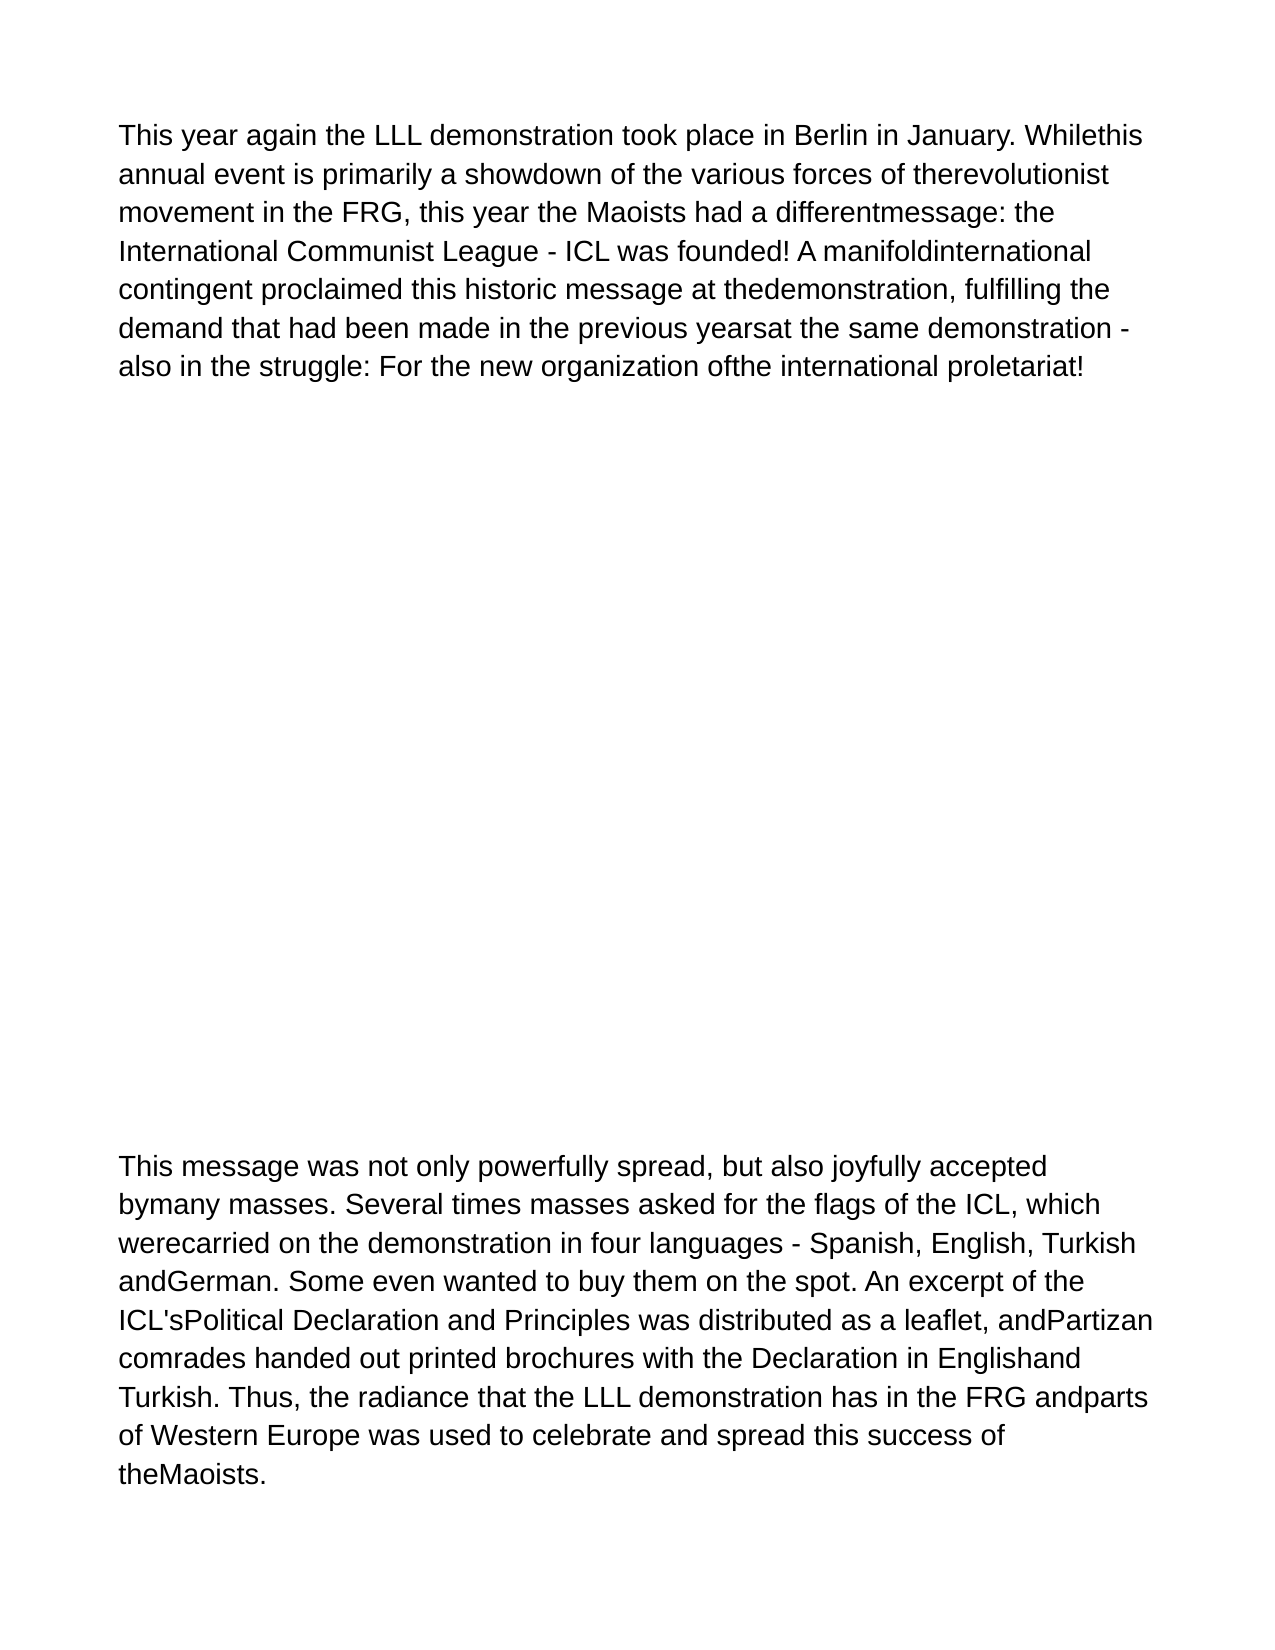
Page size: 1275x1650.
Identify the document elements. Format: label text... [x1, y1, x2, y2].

text This year again the LLL demonstration took place in Berlin in January. Whilethis annual event is primarily a showdown of the various forces of therevolutionist movement in the FRG, this year the Maoists had a differentmessage: the International Communist League - ICL was founded! A manifoldinternational contingent proclaimed this historic message at thedemonstration, fulfilling the demand that had been made in the previous yearsat the same demonstration - also in the struggle: For the new organization ofthe international proletariat! [118, 118, 1157, 383]
text This message was not only powerfully spread, but also joyfully accepted bymany masses. Several times masses asked for the flags of the ICL, which werecarried on the demonstration in four languages - Spanish, English, Turkish andGerman. Some even wanted to buy them on the spot. An excerpt of the ICL'sPolitical Declaration and Principles was distributed as a leaflet, andPartizan comrades handed out printed brochures with the Declaration in Englishand Turkish. Thus, the radiance that the LLL demonstration has in the FRG andparts of Western Europe was used to celebrate and spread this success of theMaoists. [118, 1149, 1157, 1491]
